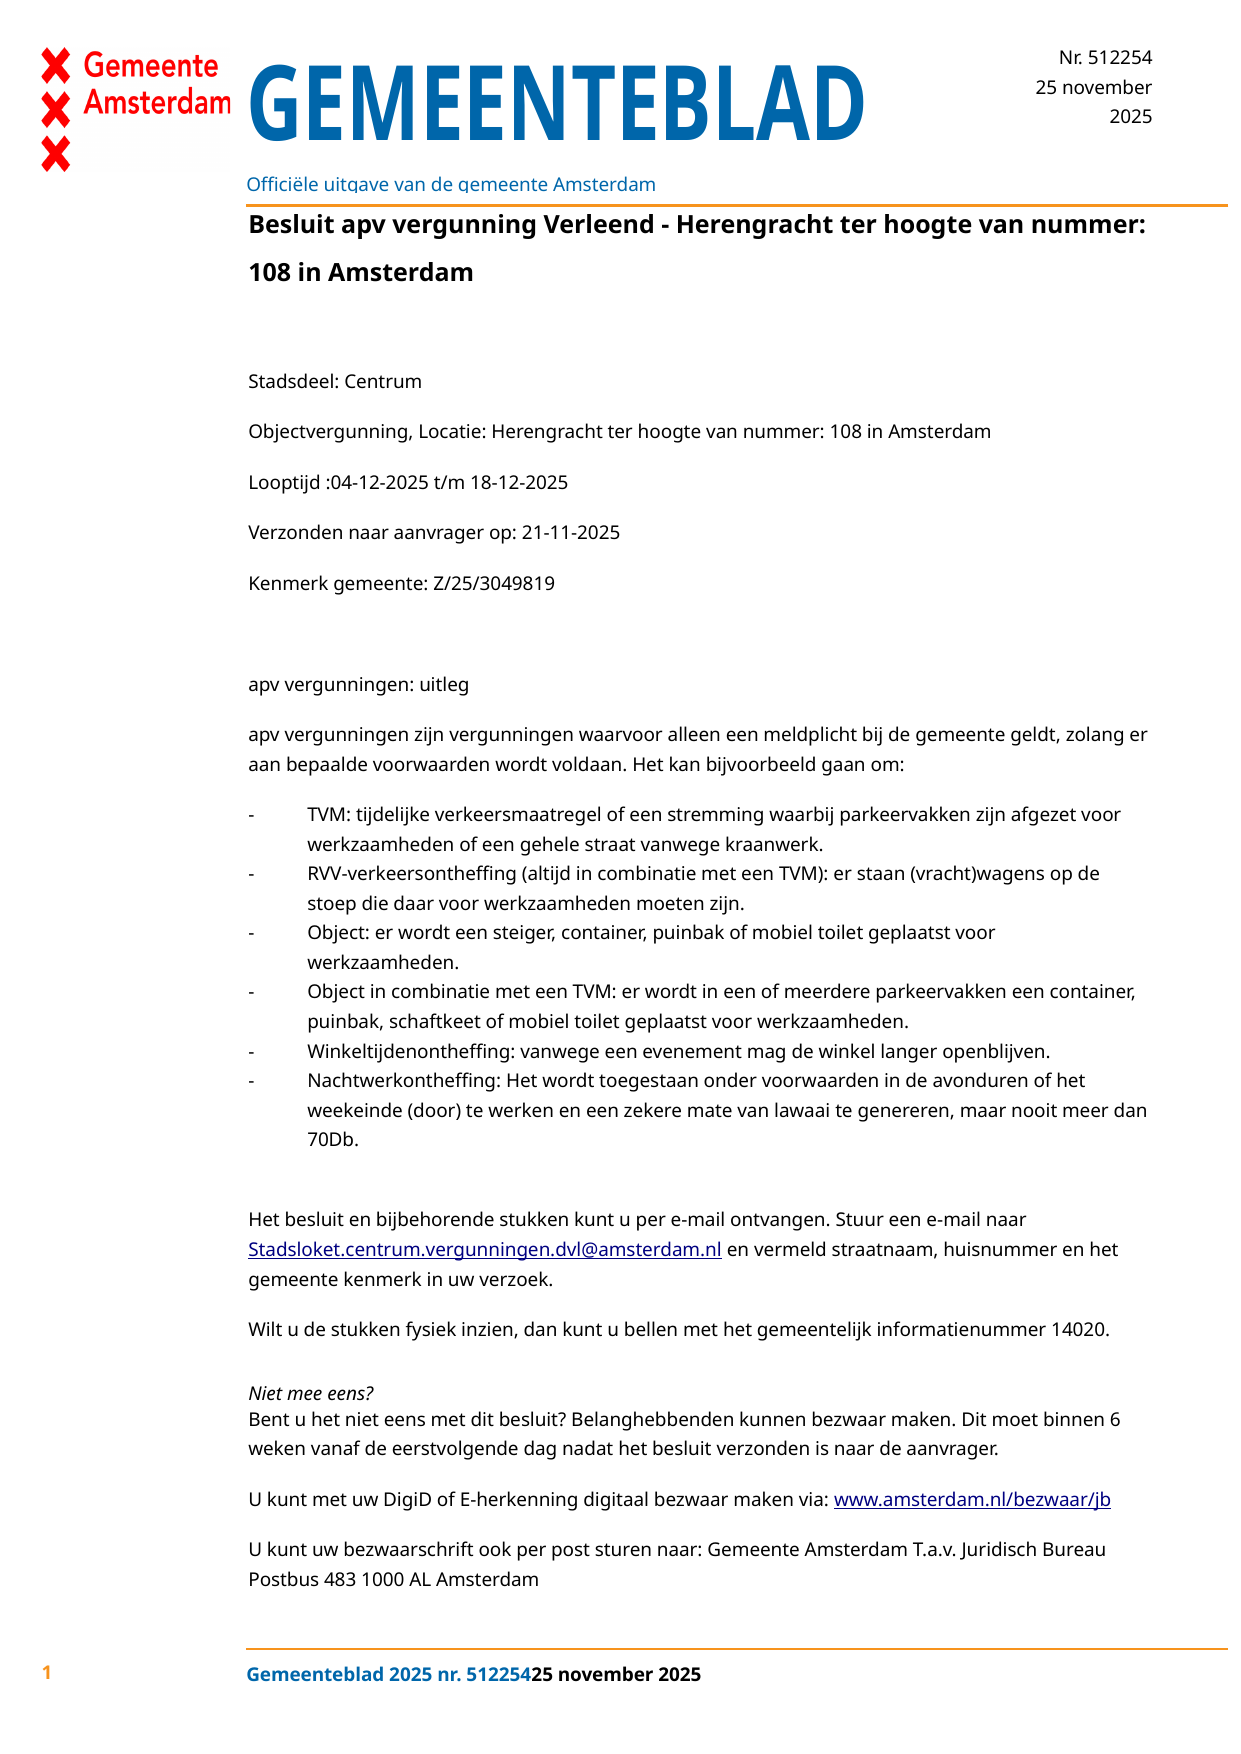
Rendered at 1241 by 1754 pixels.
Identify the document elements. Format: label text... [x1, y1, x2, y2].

text U kunt uw bezwaarschrift ook per post sturen naar: Gemeente Amsterdam T.a.v. Juridisch Bureau Postbus 483 1000 AL Amsterdam [248, 1536, 1152, 1592]
text Bent u het niet eens met dit besluit? Belanghebbenden kunnen bezwaar maken. Dit moet binnen 6 weken vanaf de eerstvolgende dag nadat het besluit verzonden is naar de aanvrager. [248, 1406, 1152, 1461]
text Niet mee eens? [248, 1380, 1152, 1406]
list TVM: tijdelijke verkeersmaatregel of een stremming waarbij parkeervakken zijn afgezet voor werkzaamheden of een gehele straat vanwege kraanwerk. [248, 801, 1152, 857]
list RVV-verkeersontheffing (altijd in combinatie met een TVM): er staan (vracht)wagens op de stoep die daar voor werkzaamheden moeten zijn. [248, 860, 1152, 916]
list Object in combinatie met een TVM: er wordt in een of meerdere parkeervakken een container, puinbak, schaftkeet of mobiel toilet geplaatst voor werkzaamheden. [248, 979, 1152, 1034]
text Het besluit en bijbehorende stukken kunt u per e-mail ontvangen. Stuur een e-mail naar Stadsloket.centrum.vergunningen.dvl@amsterdam.nl en vermeld straatnaam, huisnummer en het gemeente kenmerk in uw verzoek. [248, 1207, 1152, 1292]
text Objectvergunning, Locatie: Herengracht ter hoogte van nummer: 108 in Amsterdam [248, 419, 1152, 444]
text Kenmerk gemeente: Z/25/3049819 [248, 570, 1152, 596]
list Object: er wordt een steiger, container, puinbak of mobiel toilet geplaatst voor werkzaamheden. [248, 919, 1152, 975]
text Besluit apv vergunning Verleend - Herengracht ter hoogte van nummer: 108 in Amsterdam [248, 207, 1152, 288]
list Nachtwerkontheffing: Het wordt toegestaan onder voorwaarden in de avonduren of het weekeinde (door) te werken en een zekere mate van lawaai te genereren, maar nooit meer dan 70Db. [248, 1067, 1152, 1152]
text Wilt u de stukken fysiek inzien, dan kunt u bellen met het gemeentelijk informatienummer 14020. [248, 1316, 1152, 1342]
text apv vergunningen: uitleg [248, 671, 1152, 697]
text Stadsdeel: Centrum [248, 368, 1152, 394]
text U kunt met uw DigiD of E-herkenning digitaal bezwaar maken via: www.amsterdam.nl/bezwaar/jb [248, 1486, 1152, 1512]
text apv vergunningen zijn vergunningen waarvoor alleen een meldplicht bij de gemeente geldt, zolang er aan bepaalde voorwaarden wordt voldaan. Het kan bijvoorbeeld gaan om: [248, 721, 1152, 777]
picture [41, 47, 231, 172]
list Winkeltijdenontheffing: vanwege een evenement mag de winkel langer openblijven. [248, 1038, 1152, 1064]
text Verzonden naar aanvrager op: 21-11-2025 [248, 519, 1152, 545]
text Looptijd :04-12-2025 t/m 18-12-2025 [248, 469, 1152, 495]
